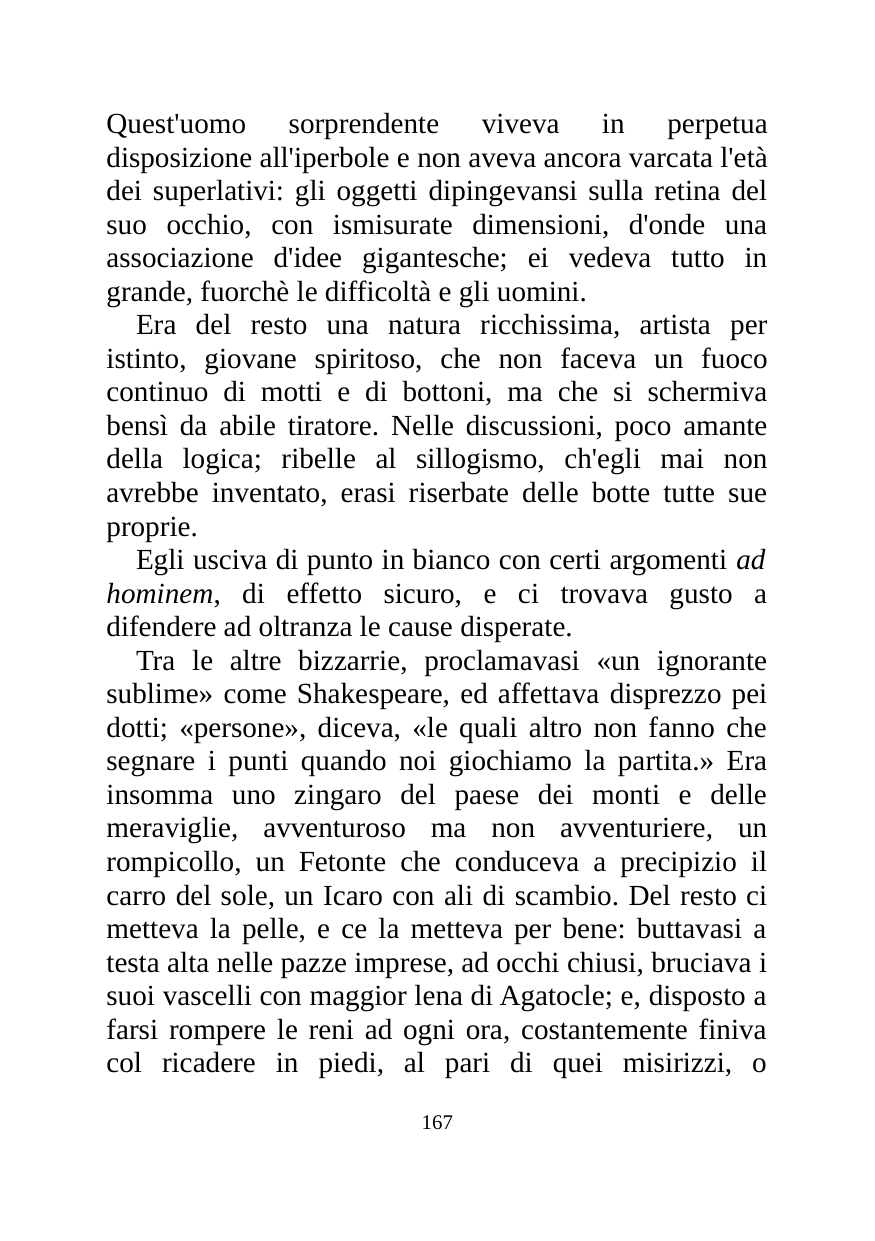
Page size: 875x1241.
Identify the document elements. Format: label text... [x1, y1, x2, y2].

text Egli usciva di punto in bianco con certi argomenti ad hominem, di effetto sicuro, e ci trovava gusto a difendere ad oltranza le cause disperate. [106, 542, 768, 643]
text Tra le altre bizzarrie, proclamavasi «un ignorante sublime» come Shakespeare, ed affettava disprezzo pei dotti; «persone», diceva, «le quali altro non fanno che segnare i punti quando noi giochiamo la partita.» Era insomma uno zingaro del paese dei monti e delle meraviglie, avventuroso ma non avventuriere, un rompicollo, un Fetonte che conduceva a precipizio il carro del sole, un Icaro con ali di scambio. Del resto ci metteva la pelle, e ce la metteva per bene: buttavasi a testa alta nelle pazze imprese, ad occhi chiusi, bruciava i suoi vascelli con maggior lena di Agatocle; e, disposto a farsi rompere le reni ad ogni ora, costantemente finiva col ricadere in piedi, al pari di quei misirizzi, o [106, 643, 768, 1079]
text Quest'uomo sorprendente viveva in perpetua disposizione all'iperbole e non aveva ancora varcata l'età dei superlativi: gli oggetti dipingevansi sulla retina del suo occhio, con ismisurate dimensioni, d'onde una associazione d'idee gigantesche; ei vedeva tutto in grande, fuorchè le difficoltà e gli uomini. [106, 106, 768, 307]
text Era del resto una natura ricchissima, artista per istinto, giovane spiritoso, che non faceva un fuoco continuo di motti e di bottoni, ma che si schermiva bensì da abile tiratore. Nelle discussioni, poco amante della logica; ribelle al sillogismo, ch'egli mai non avrebbe inventato, erasi riserbate delle botte tutte sue proprie. [106, 307, 768, 542]
